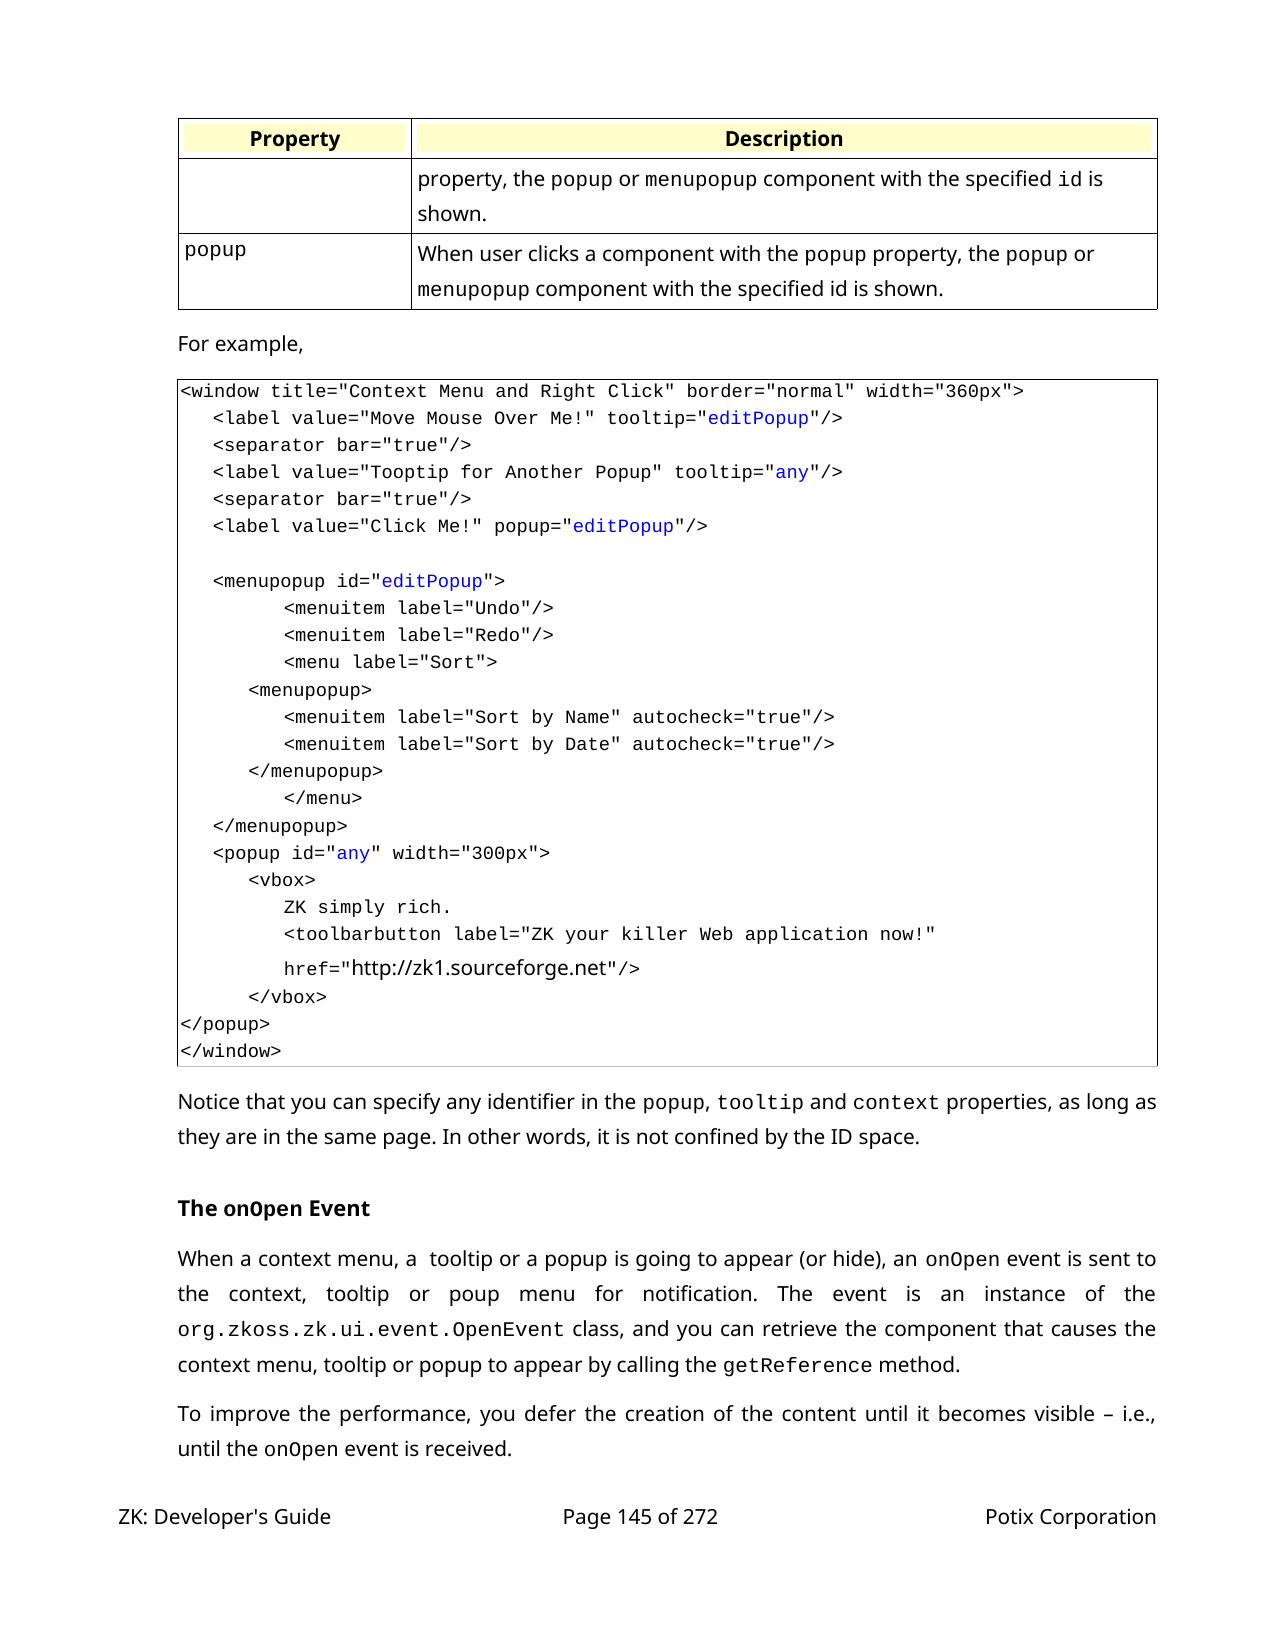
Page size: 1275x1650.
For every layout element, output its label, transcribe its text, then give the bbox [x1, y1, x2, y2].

text </popup> [178, 1012, 1157, 1036]
text </window> [178, 1039, 1157, 1066]
text <menuitem label="Redo"/> [178, 623, 1157, 647]
text When a context menu, a tooltip or a popup is going to appear (or hide), an onOpen event is sent to the context, tooltip or poup menu for notification. The event is an instance of the org.zkoss.zk.ui.event.OpenEvent class, and you can retrieve the component that causes the context menu, tooltip or popup to appear by calling the getReference method. [177, 1244, 1157, 1379]
table_header Property [179, 119, 411, 158]
text <label value="Tooptip for Another Popup" tooltip="any"/> [178, 460, 1157, 484]
text Notice that you can specify any identifier in the popup, tooltip and context properties, as long as they are in the same page. In other words, it is not confined by the ID space. [177, 1087, 1157, 1151]
text <toolbarbutton label="ZK your killer Web application now!" href="http://zk1.sourceforge.net"/> [178, 922, 1157, 982]
text <menupopup> [178, 677, 1157, 702]
text <menupopup id="editPopup"> [178, 569, 1157, 593]
text </vbox> [178, 984, 1157, 1009]
table_header Description [412, 119, 1157, 158]
table_cell [179, 159, 411, 233]
table_cell property, the popup or menupopup component with the specified id is shown. [412, 159, 1157, 233]
text <label value="Move Mouse Over Me!" tooltip="editPopup"/> [178, 406, 1157, 430]
table_cell popup [179, 234, 411, 309]
text ZK simply rich. [178, 895, 1157, 919]
text <menuitem label="Sort by Name" autocheck="true"/> [178, 705, 1157, 729]
text <label value="Click Me!" popup="editPopup"/> [178, 514, 1157, 539]
text <separator bar="true"/> [178, 433, 1157, 457]
subtitle The onOpen Event [177, 1193, 1157, 1223]
text <menu label="Sort"> [178, 650, 1157, 674]
text For example, [177, 329, 1157, 358]
text <menuitem label="Undo"/> [178, 596, 1157, 620]
text To improve the performance, you defer the creation of the content until it becomes visible – i.e., until the onOpen event is received. [177, 1399, 1157, 1463]
text </menu> [178, 786, 1157, 811]
text <window title="Context Menu and Right Click" border="normal" width="360px"> [178, 380, 1157, 403]
text </menupopup> [178, 813, 1157, 838]
text <popup id="any" width="300px"> [178, 841, 1157, 865]
text <menuitem label="Sort by Date" autocheck="true"/> [178, 732, 1157, 756]
table_cell When user clicks a component with the popup property, the popup or menupopup component with the specified id is shown. [412, 234, 1157, 309]
text <vbox> [178, 868, 1157, 892]
text <separator bar="true"/> [178, 487, 1157, 511]
text </menupopup> [178, 759, 1157, 783]
